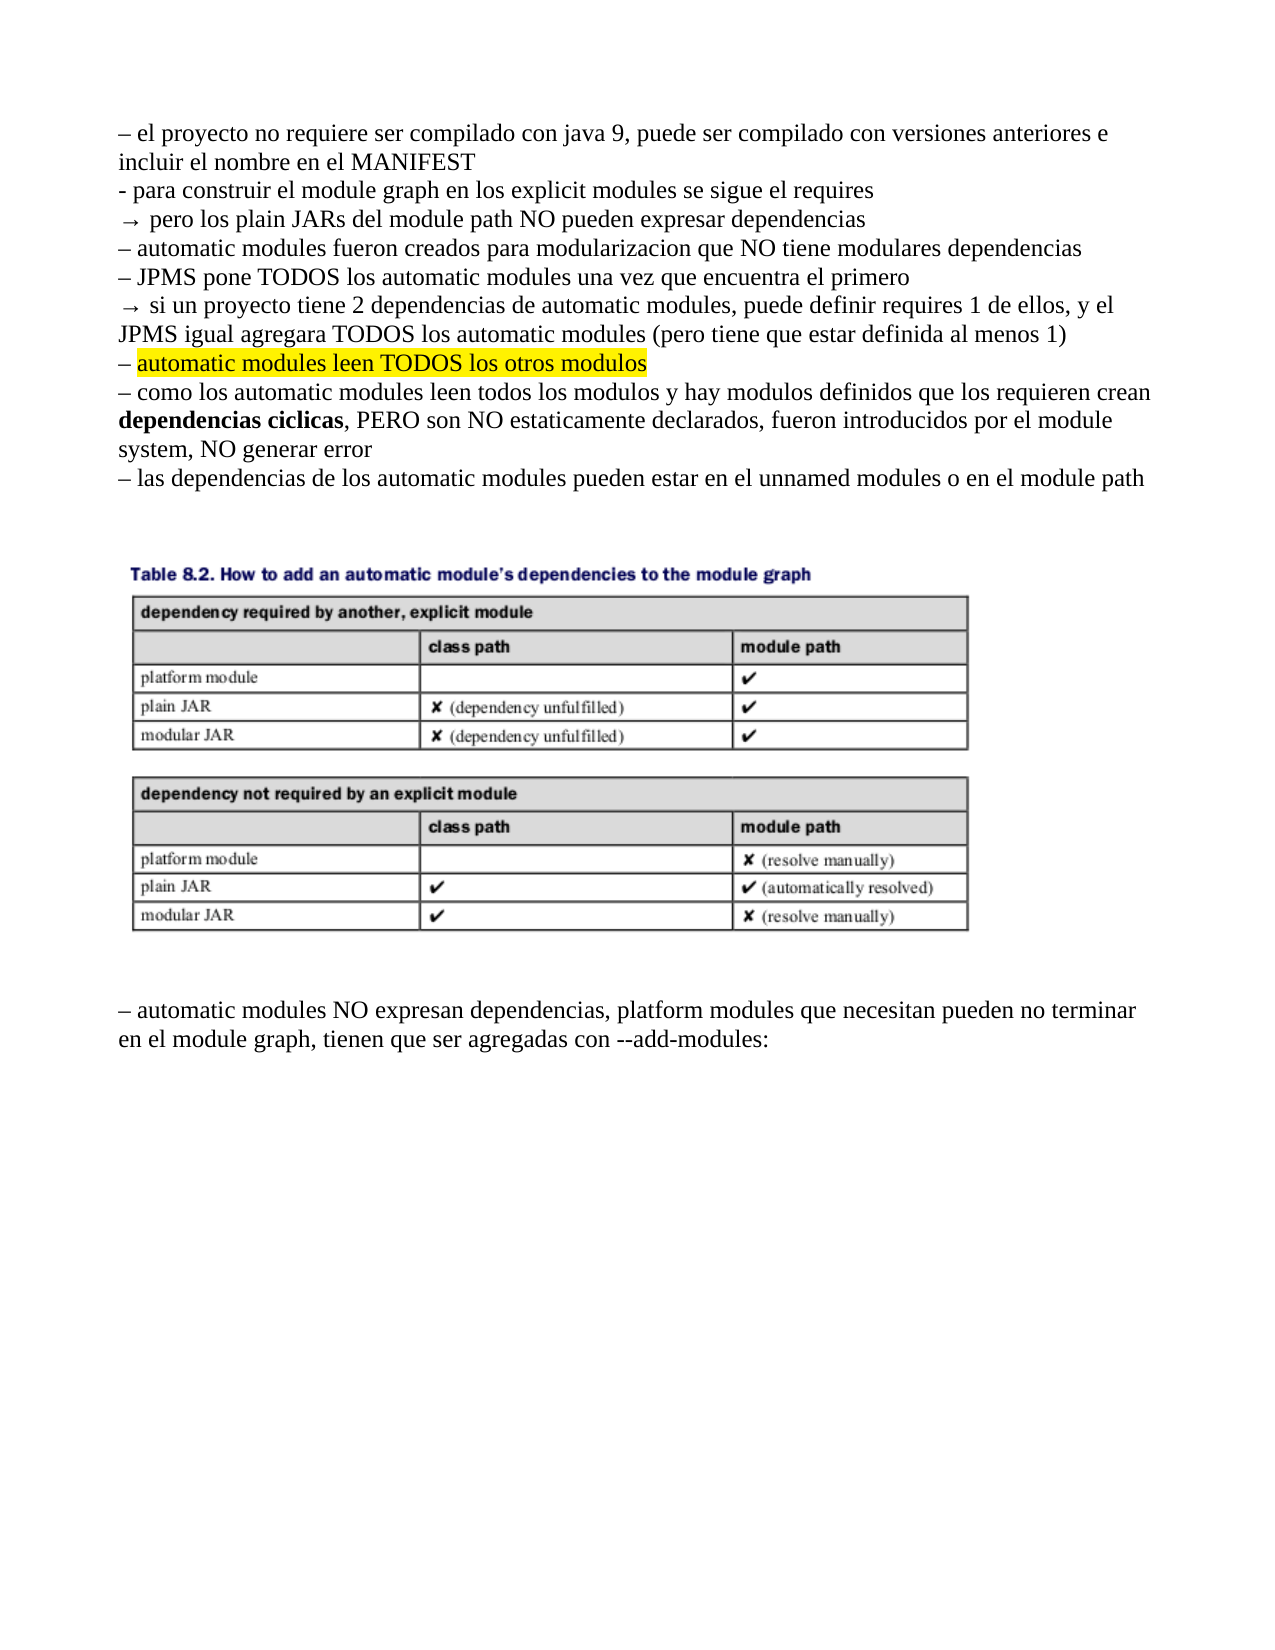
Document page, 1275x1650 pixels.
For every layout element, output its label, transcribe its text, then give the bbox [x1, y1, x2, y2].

text – como los automatic modules leen todos los modulos y hay modulos definidos que los requieren crean dependencias ciclicas, PERO son NO estaticamente declarados, fueron introducidos por el module system, NO generar error [118, 377, 1157, 463]
text – automatic modules fueron creados para modularizacion que NO tiene modulares dependencias [118, 233, 1157, 262]
text → pero los plain JARs del module path NO pueden expresar dependencias [118, 204, 1157, 233]
text – automatic modules NO expresan dependencias, platform modules que necesitan pueden no terminar en el module graph, tienen que ser agregadas con --add-modules: [118, 995, 1157, 1052]
text – el proyecto no requiere ser compilado con java 9, puede ser compilado con versiones anteriores e incluir el nombre en el MANIFEST [118, 118, 1157, 176]
text - para construir el module graph en los explicit modules se sigue el requires [118, 176, 1157, 204]
text – las dependencias de los automatic modules pueden estar en el unnamed modules o en el module path [118, 463, 1157, 492]
text → si un proyecto tiene 2 dependencias de automatic modules, puede definir requires 1 de ellos, y el JPMS igual agregara TODOS los automatic modules (pero tiene que estar definida al menos 1) [118, 291, 1157, 348]
text – automatic modules leen TODOS los otros modulos [118, 348, 1157, 377]
picture [118, 549, 975, 938]
text – JPMS pone TODOS los automatic modules una vez que encuentra el primero [118, 262, 1157, 291]
